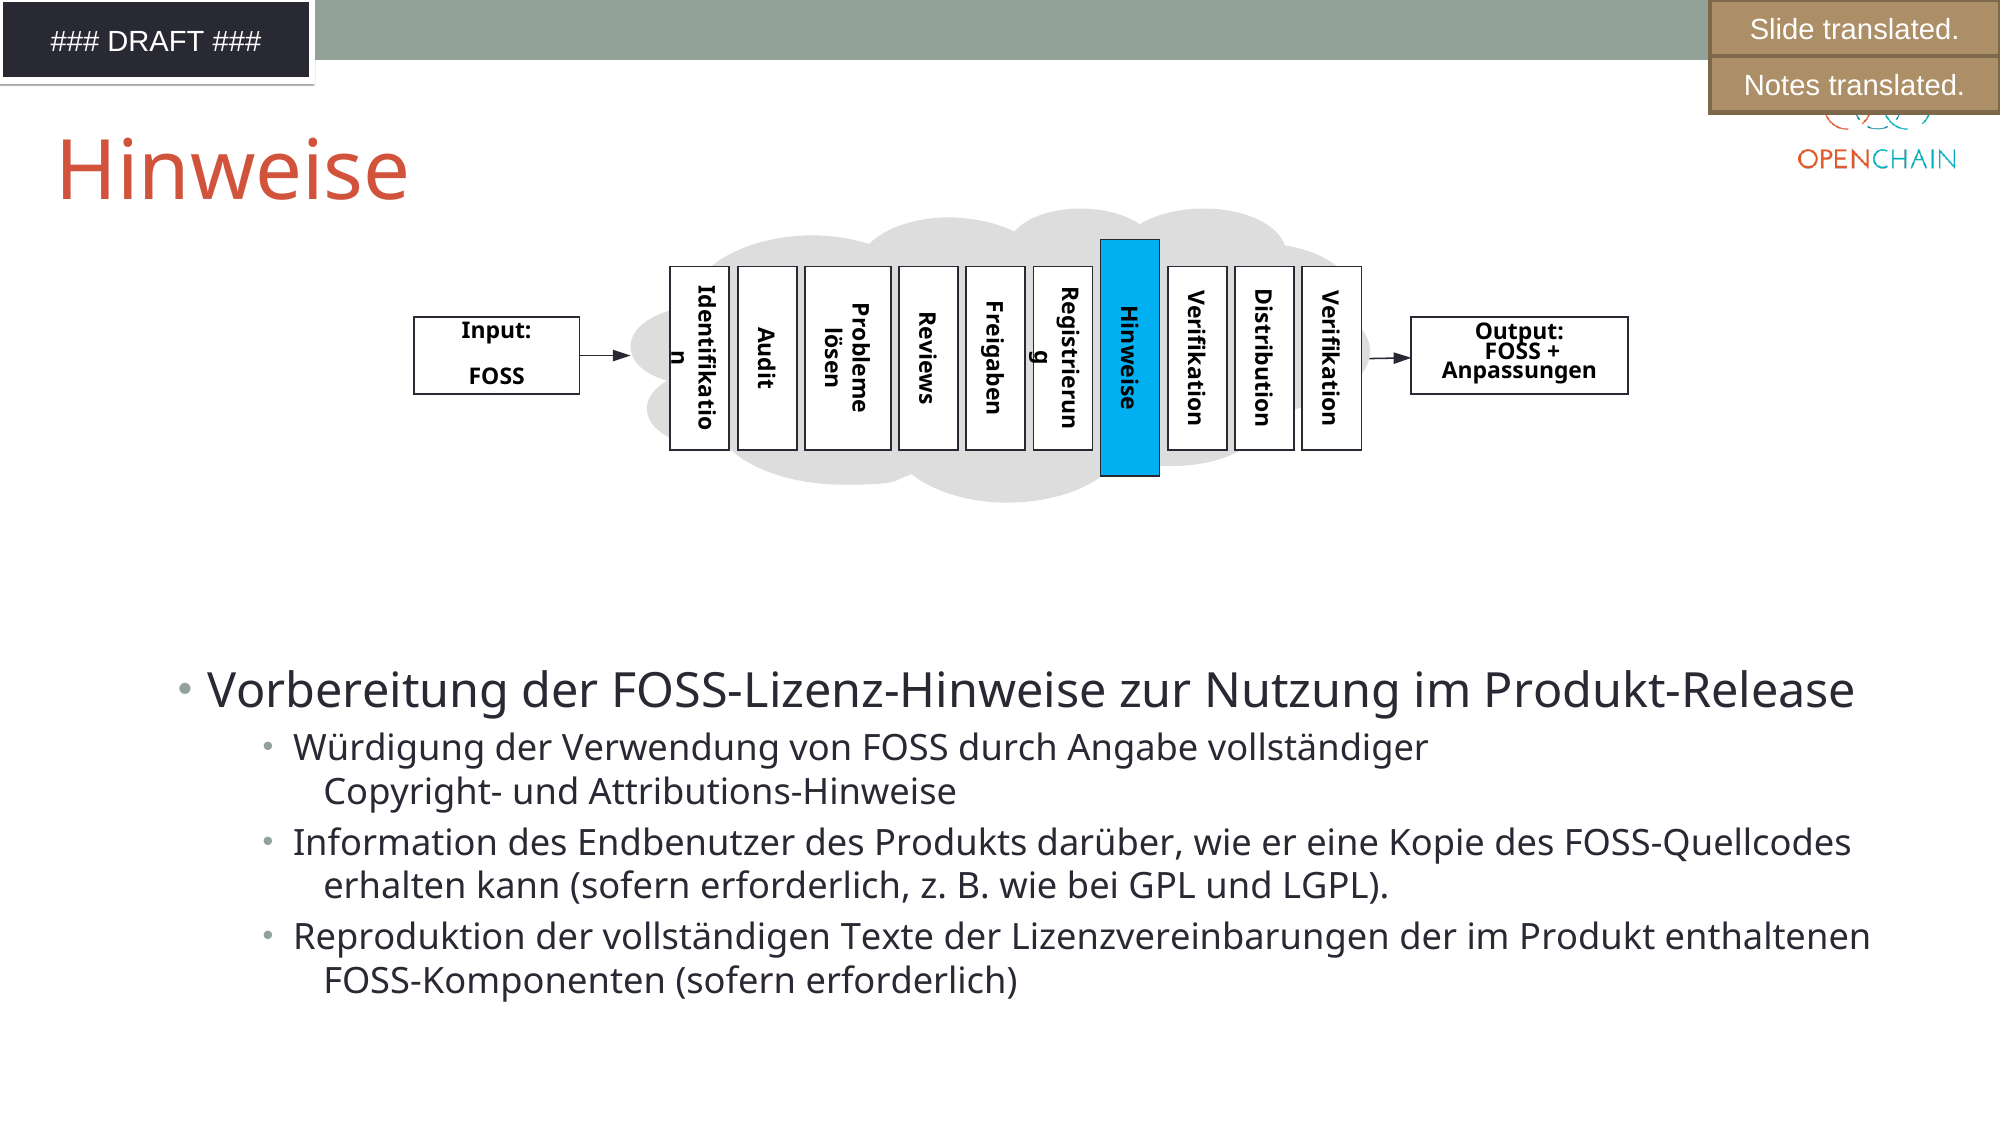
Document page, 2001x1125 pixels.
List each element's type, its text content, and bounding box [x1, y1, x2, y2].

text_box Freigaben [966, 267, 1025, 450]
text_box Registrierung [1033, 267, 1092, 450]
text_box Slide translated. [1710, 0, 2000, 56]
text_box [630, 310, 670, 438]
text_box Identifikation [670, 267, 729, 450]
text_box Hinweise [1101, 240, 1160, 476]
text_box Distribution [1235, 267, 1294, 450]
text_box [710, 208, 1338, 503]
text_box [1361, 328, 1371, 375]
text_box Input: FOSS [414, 317, 579, 394]
text_box Output: FOSS + Anpassungen [1411, 317, 1628, 394]
text_box Reviews [899, 267, 958, 450]
text_box Probleme lösen [805, 267, 891, 450]
text_box Verifikation [1302, 267, 1361, 450]
list Vorbereitung der FOSS-Lizenz-Hinweise zur Nutzung im Produkt-Release Würdigung der Verwendung von FOSS durch Angabe vollständiger Copyright- und Attributions-Hinweise Information des Endbenutzer des Produkts darüber, wie er eine Kopie des FOSS-Quellcodes erhalten kann (sofern erforderlich, z. B. wie bei GPL und LGPL). Reproduktion der vollständigen Texte der Lizenzvereinbarungen der im Produkt enthaltenen FOSS-Komponenten (sofern erforderlich) [136, 629, 1937, 1041]
text_box Audit [738, 267, 797, 450]
text_box Hinweise [40, 84, 1841, 248]
text_box Notes translated. [1710, 56, 2000, 113]
text_box Verifikation [1168, 267, 1227, 450]
